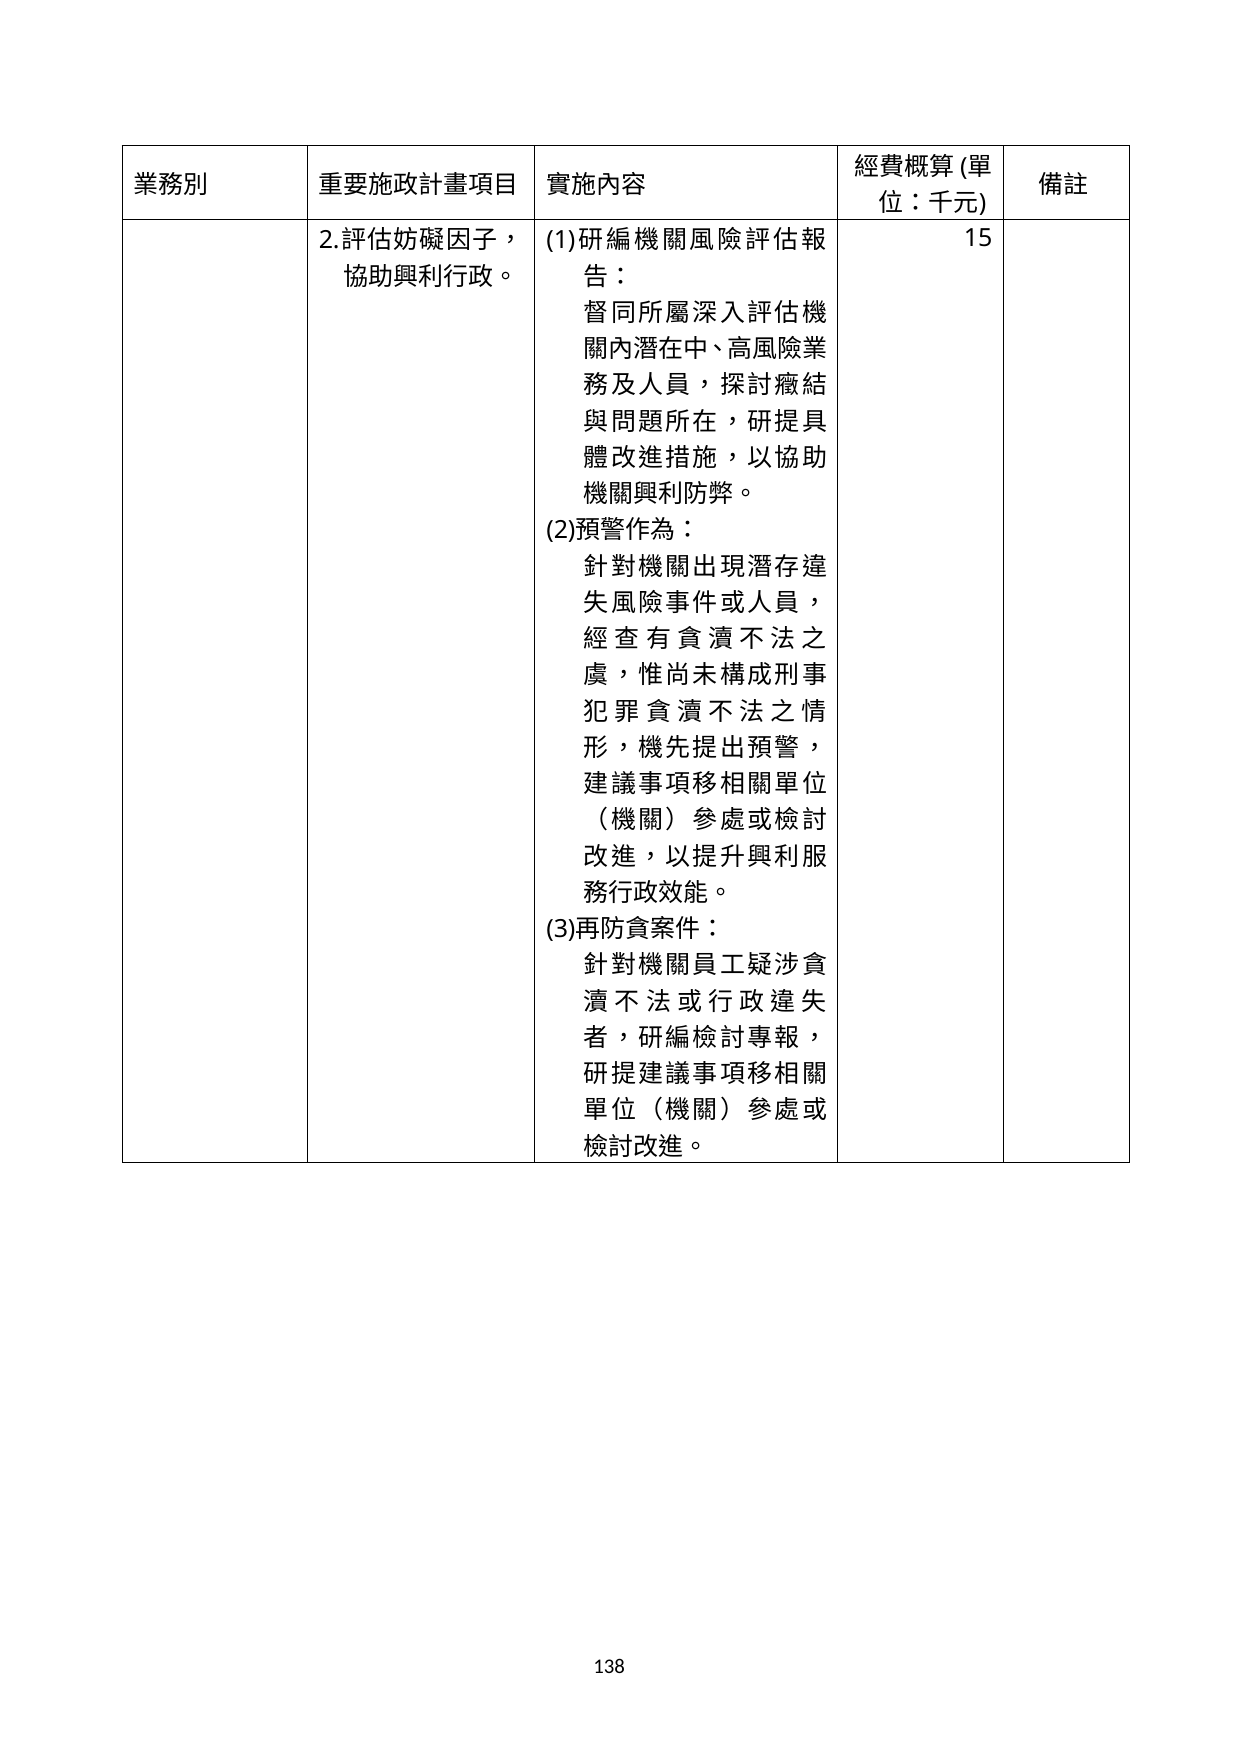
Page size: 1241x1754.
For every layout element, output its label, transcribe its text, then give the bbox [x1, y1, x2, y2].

table_cell 2.評估妨礙因子，協助興利行政。 [308, 220, 534, 1162]
table_cell [1004, 220, 1129, 1162]
table_header 業務別 [123, 146, 307, 219]
table_header 經費概算 (單位：千元) [838, 146, 1003, 219]
table_header 備註 [1004, 146, 1129, 219]
table_cell (1)研編機關風險評估報告： 督同所屬深入評估機關內潛在中、高風險業務及人員，探討癥結與問題所在，研提具體改進措施，以協助機關興利防弊。 (2)預警作為： 針對機關出現潛存違失風險事件或人員，經查有貪瀆不法之虞，惟尚未構成刑事犯罪貪瀆不法之情形，機先提出預警，建議事項移相關單位（機關）參處或檢討改進，以提升興利服務行政效能。 (3)再防貪案件： 針對機關員工疑涉貪瀆不法或行政違失者，研編檢討專報，研提建議事項移相關單位（機關）參處或檢討改進。 [535, 220, 837, 1162]
table_cell [123, 220, 307, 1162]
table_cell 15 [838, 220, 1003, 1162]
table_header 實施內容 [535, 146, 837, 219]
table_header 重要施政計畫項目 [308, 146, 534, 219]
